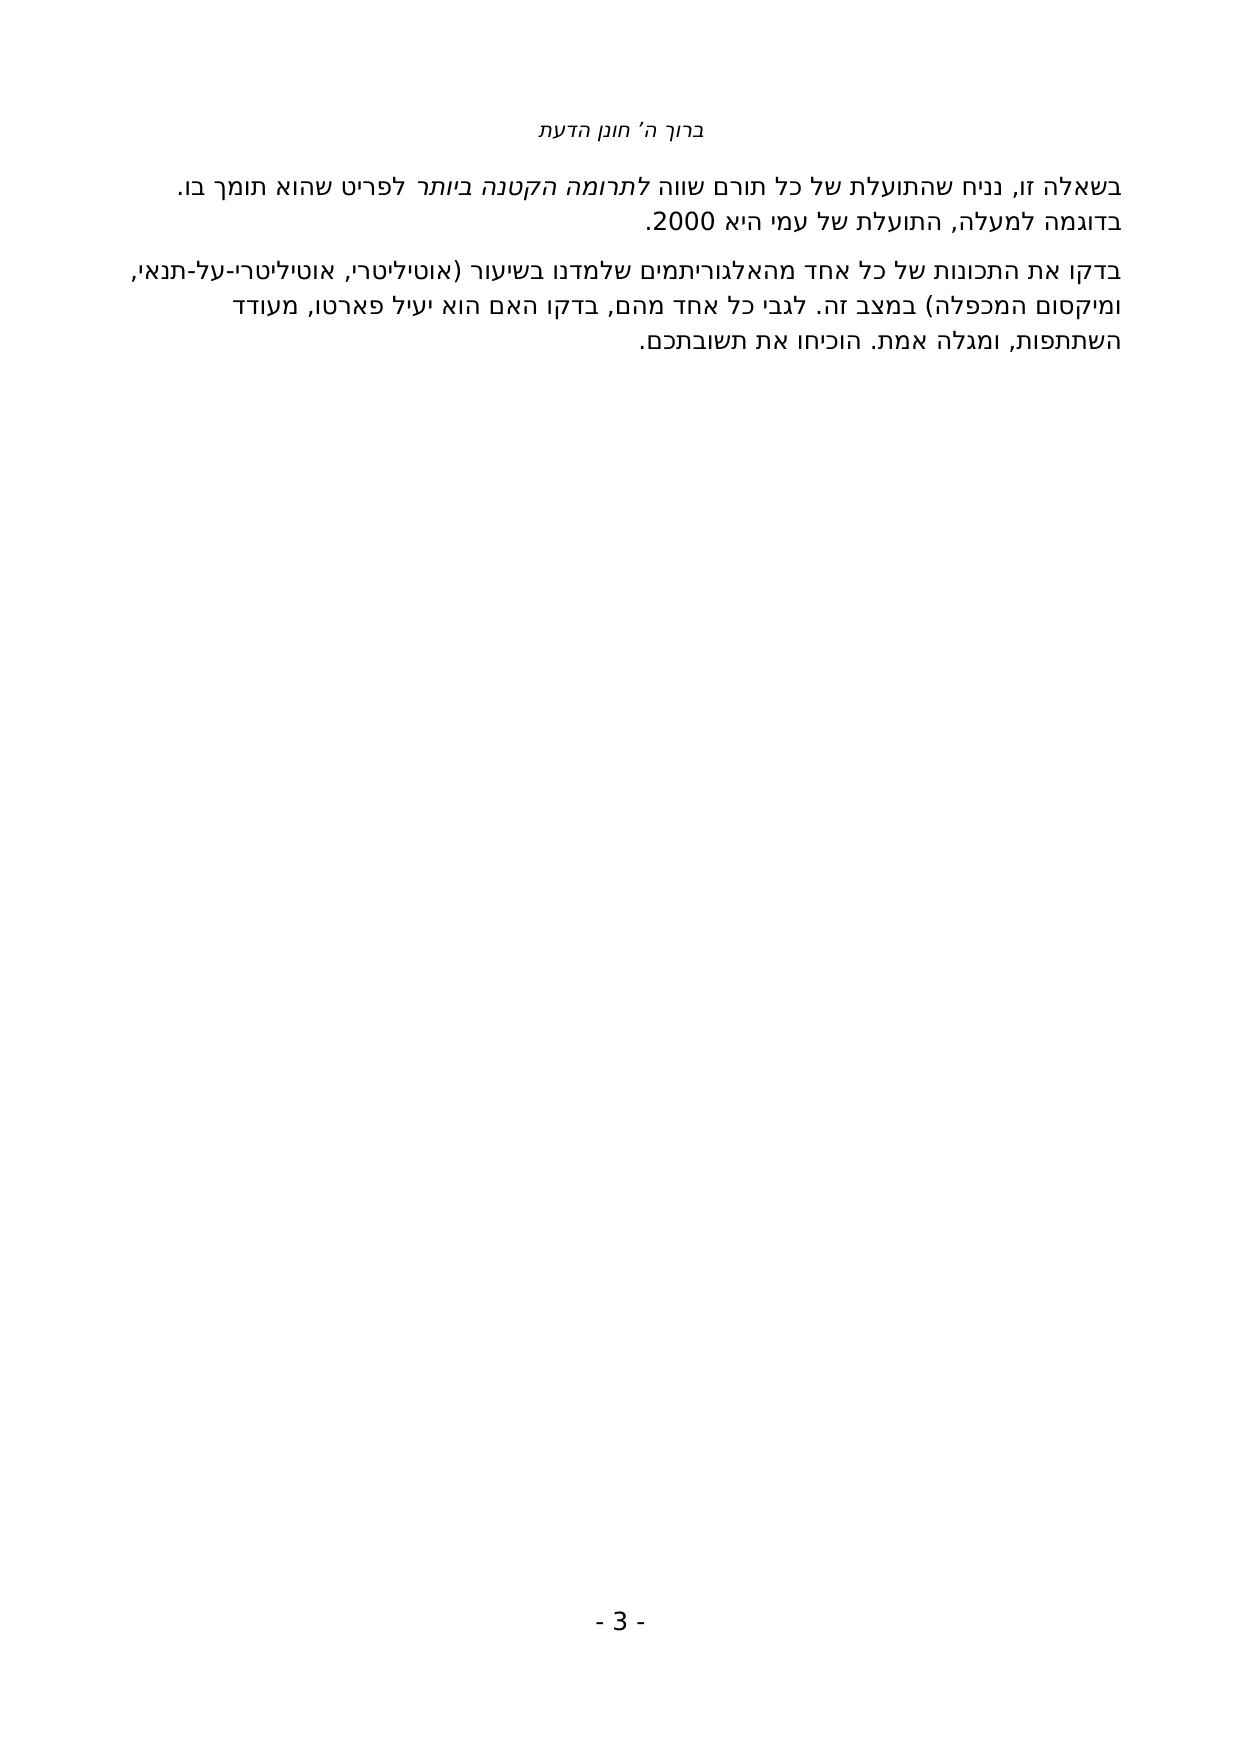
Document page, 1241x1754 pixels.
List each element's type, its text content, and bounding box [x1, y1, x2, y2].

text בשאלה זו, נניח שהתועלת של כל תורם שווה לתרומה הקטנה ביותר לפריט שהוא תומך בו. בדוגמה למעלה, התועלת של עמי היא 2000. [118, 172, 1122, 236]
text בדקו את התכונות של כל אחד מהאלגוריתמים שלמדנו בשיעור (אוטיליטרי, אוטיליטרי-על-תנאי, ומיקסום המכפלה) במצב זה. לגבי כל אחד מהם, בדקו האם הוא יעיל פארטו, מעודד השתתפות, ומגלה אמת. הוכיחו את תשובתכם. [118, 256, 1122, 356]
